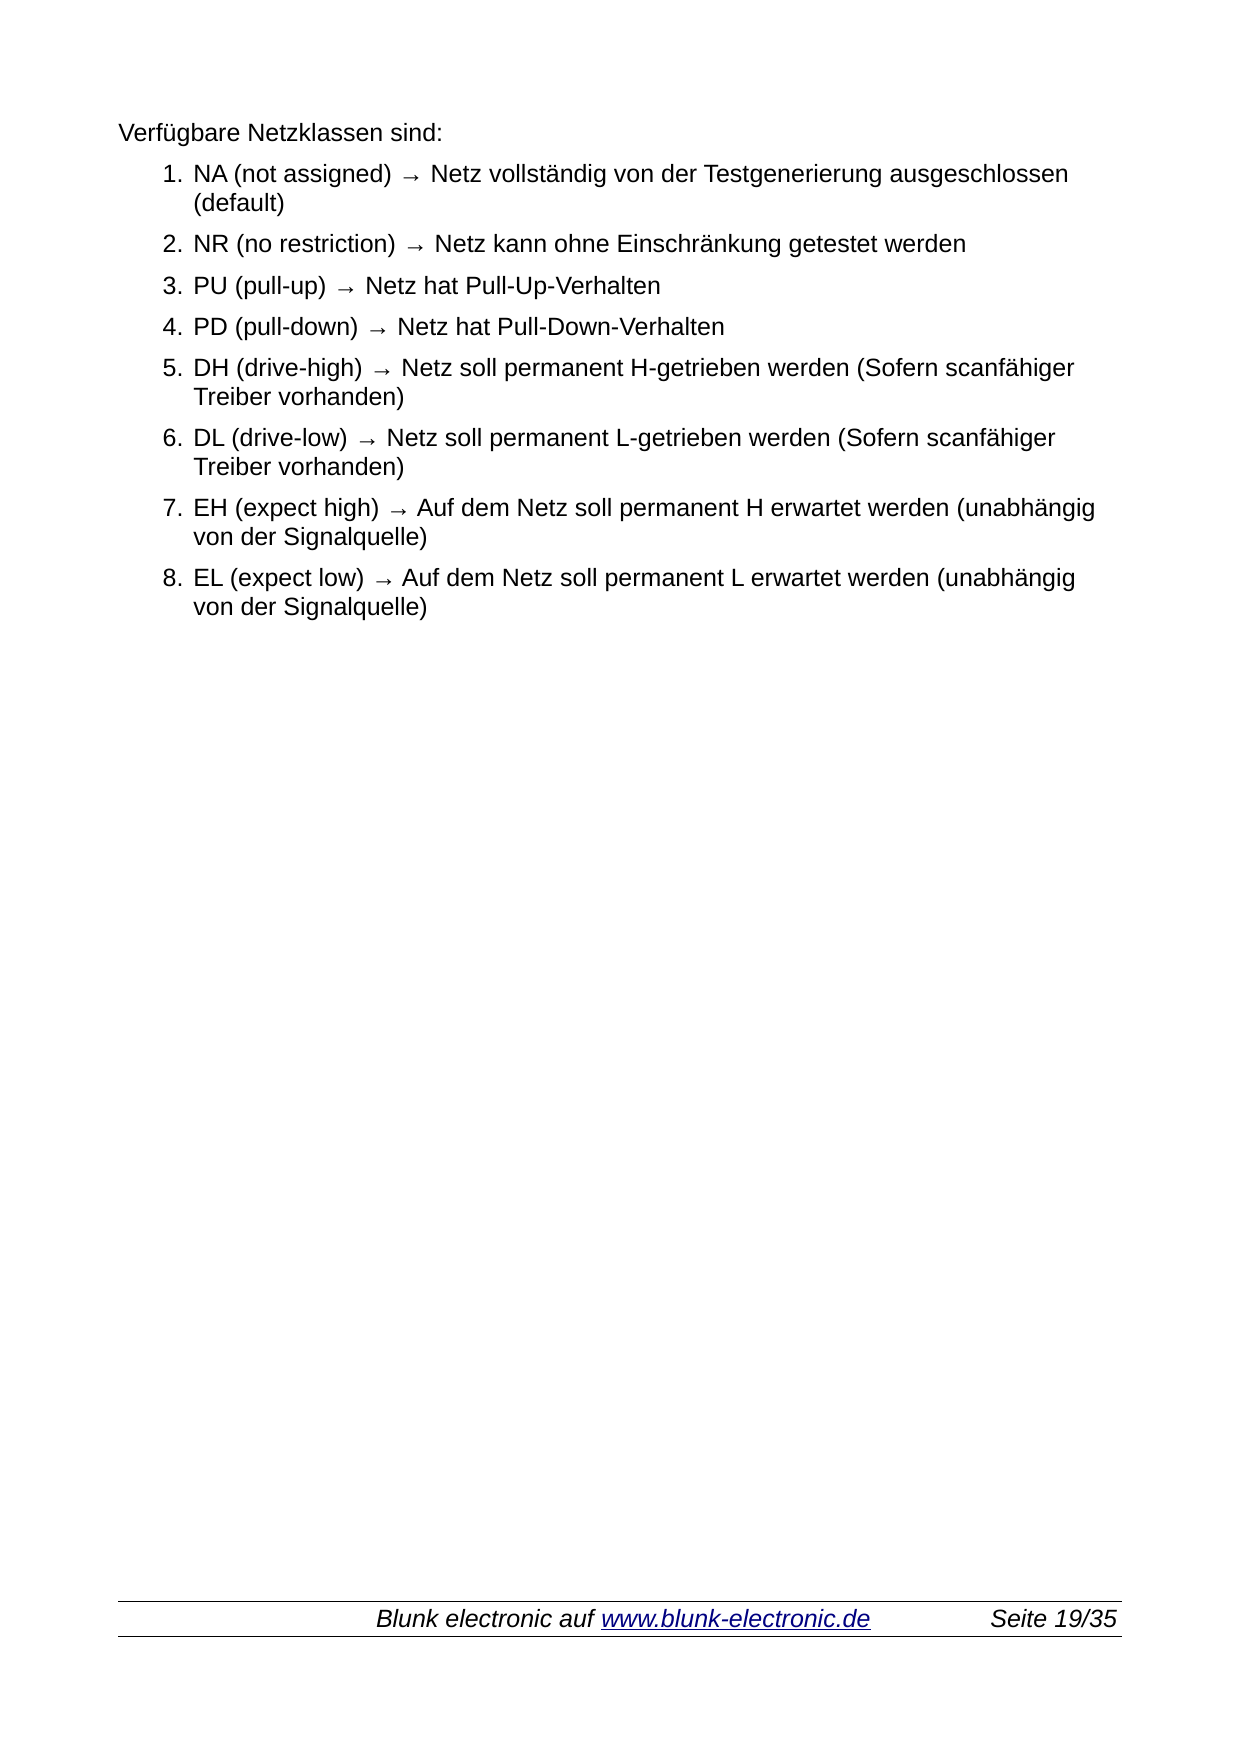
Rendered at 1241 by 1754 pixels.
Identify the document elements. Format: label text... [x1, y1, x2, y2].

list PU (pull-up) → Netz hat Pull-Up-Verhalten [156, 271, 1122, 299]
list NA (not assigned) → Netz vollständig von der Testgenerierung ausgeschlossen (default) [156, 159, 1122, 217]
list EL (expect low) → Auf dem Netz soll permanent L erwartet werden (unabhängig von der Signalquelle) [156, 563, 1122, 621]
list EH (expect high) → Auf dem Netz soll permanent H erwartet werden (unabhängig von der Signalquelle) [156, 493, 1122, 551]
list NR (no restriction) → Netz kann ohne Einschränkung getestet werden [156, 229, 1122, 258]
list DL (drive-low) → Netz soll permanent L-getrieben werden (Sofern scanfähiger Treiber vorhanden) [156, 423, 1122, 481]
list PD (pull-down) → Netz hat Pull-Down-Verhalten [156, 312, 1122, 341]
list DH (drive-high) → Netz soll permanent H-getrieben werden (Sofern scanfähiger Treiber vorhanden) [156, 353, 1122, 411]
text Verfügbare Netzklassen sind: [118, 118, 1122, 147]
